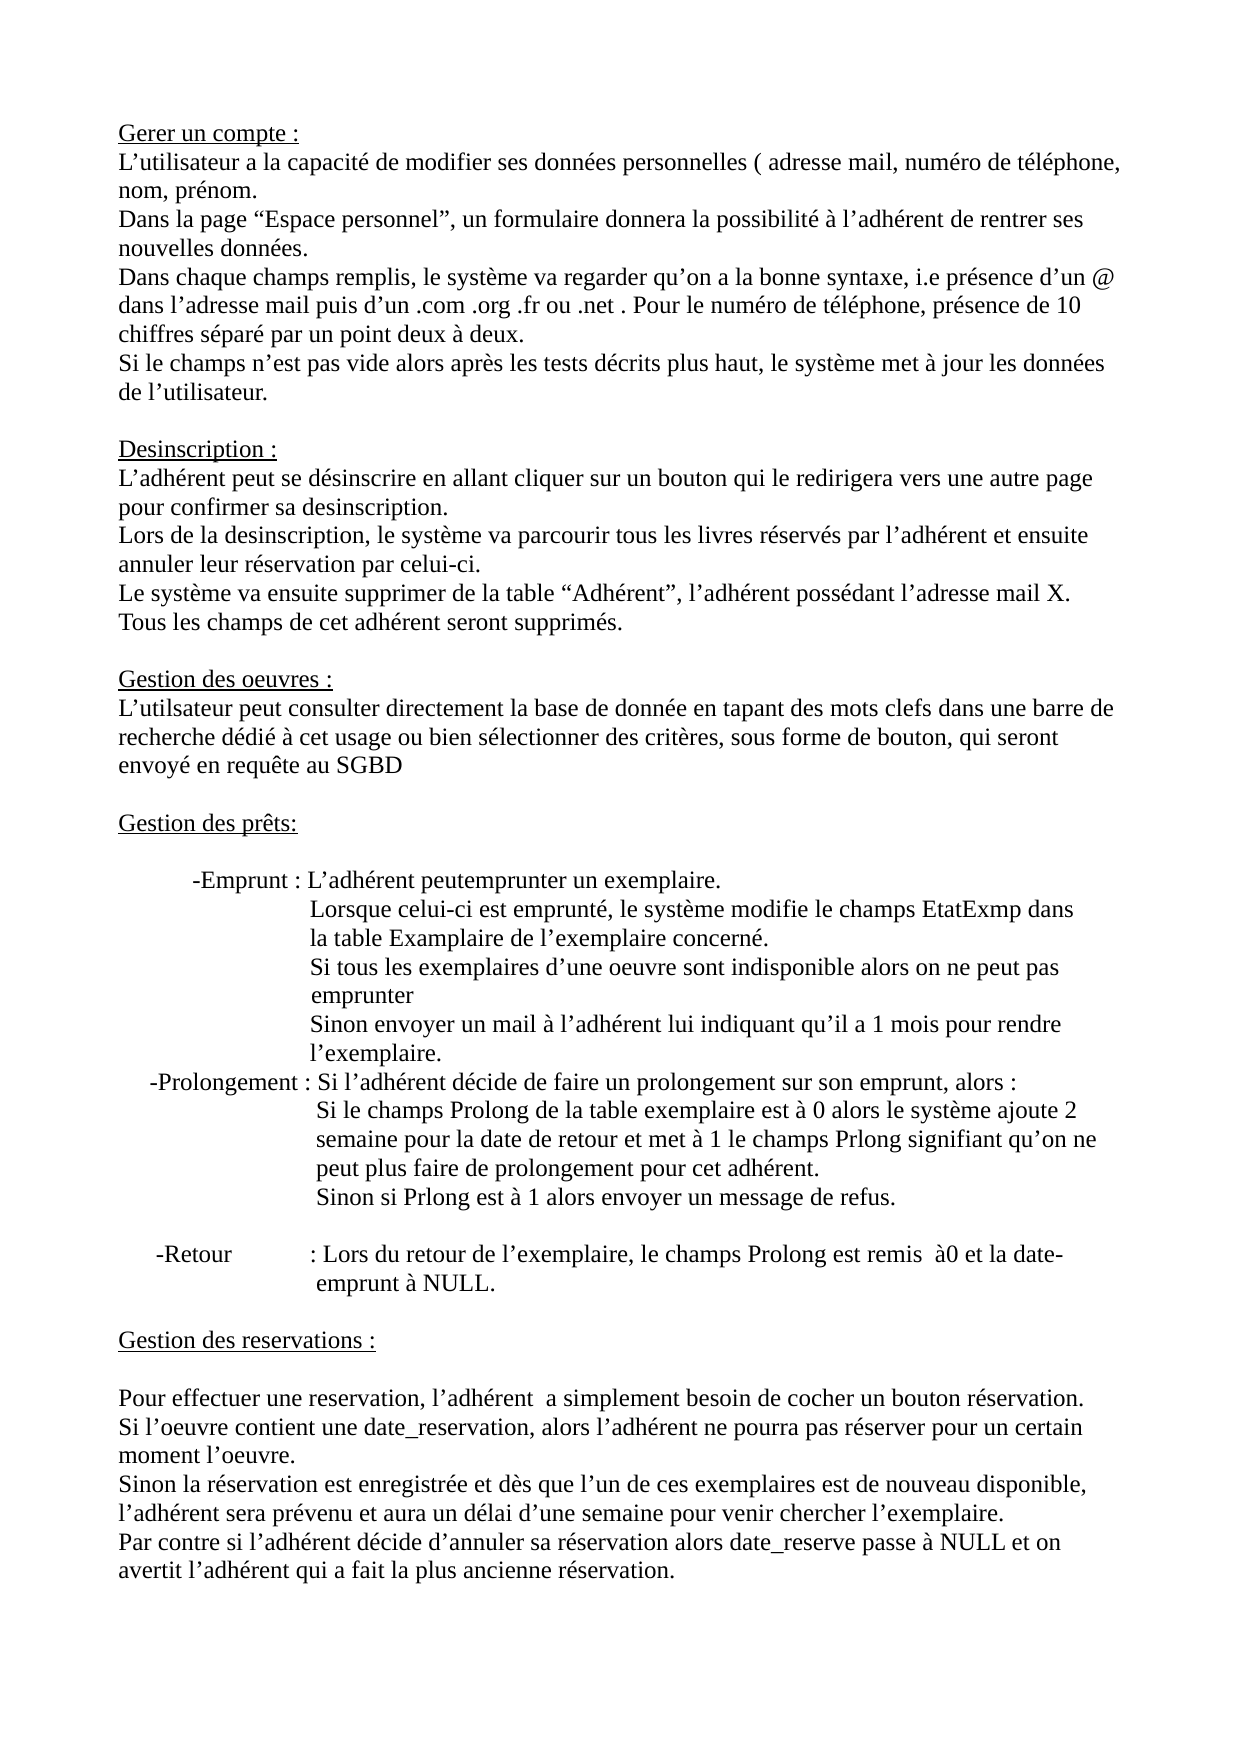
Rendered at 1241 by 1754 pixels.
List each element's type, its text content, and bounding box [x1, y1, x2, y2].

text Gestion des prêts: [118, 808, 1122, 837]
text Gestion des oeuvres : [118, 664, 1122, 693]
text Si tous les exemplaires d’une oeuvre sont indisponible alors on ne peut pas emprunter [118, 952, 1122, 1009]
text -Emprunt : L’adhérent peutemprunter un exemplaire. [118, 866, 1122, 894]
text Desinscription : [118, 434, 1122, 463]
text L’utilsateur peut consulter directement la base de donnée en tapant des mots clefs dans une barre de recherche dédié à cet usage ou bien sélectionner des critères, sous forme de bouton, qui seront envoyé en requête au SGBD [118, 693, 1122, 779]
text Si le champs n’est pas vide alors après les tests décrits plus haut, le système met à jour les données de l’utilisateur. [118, 348, 1122, 406]
text Sinon envoyer un mail à l’adhérent lui indiquant qu’il a 1 mois pour rendre l’exemplaire. [118, 1009, 1122, 1067]
text L’utilisateur a la capacité de modifier ses données personnelles ( adresse mail, numéro de téléphone, nom, prénom. [118, 147, 1122, 204]
text -Prolongement : Si l’adhérent décide de faire un prolongement sur son emprunt, alors : [118, 1067, 1122, 1096]
text Dans chaque champs remplis, le système va regarder qu’on a la bonne syntaxe, i.e présence d’un @ dans l’adresse mail puis d’un .com .org .fr ou .net . Pour le numéro de téléphone, présence de 10 chiffres séparé par un point deux à deux. [118, 262, 1122, 348]
text Lorsque celui-ci est emprunté, le système modifie le champs EtatExmp dans la table Examplaire de l’exemplaire concerné. [118, 894, 1122, 952]
text Par contre si l’adhérent décide d’annuler sa réservation alors date_reserve passe à NULL et on avertit l’adhérent qui a fait la plus ancienne réservation. [118, 1527, 1122, 1584]
text Si le champs Prolong de la table exemplaire est à 0 alors le système ajoute 2 semaine pour la date de retour et met à 1 le champs Prlong signifiant qu’on ne peut plus faire de prolongement pour cet adhérent. [118, 1096, 1122, 1182]
text Le système va ensuite supprimer de la table “Adhérent”, l’adhérent possédant l’adresse mail X. Tous les champs de cet adhérent seront supprimés. [118, 578, 1122, 636]
text Lors de la desinscription, le système va parcourir tous les livres réservés par l’adhérent et ensuite annuler leur réservation par celui-ci. [118, 521, 1122, 578]
text Gerer un compte : [118, 118, 1122, 147]
text Sinon la réservation est enregistrée et dès que l’un de ces exemplaires est de nouveau disponible, l’adhérent sera prévenu et aura un délai d’une semaine pour venir chercher l’exemplaire. [118, 1469, 1122, 1527]
text -Retour : Lors du retour de l’exemplaire, le champs Prolong est remis à0 et la date- emprunt à NULL. [118, 1239, 1122, 1297]
text Sinon si Prlong est à 1 alors envoyer un message de refus. [118, 1182, 1122, 1211]
text Gestion des reservations : [118, 1326, 1122, 1354]
text L’adhérent peut se désinscrire en allant cliquer sur un bouton qui le redirigera vers une autre page pour confirmer sa desinscription. [118, 463, 1122, 521]
text Dans la page “Espace personnel”, un formulaire donnera la possibilité à l’adhérent de rentrer ses nouvelles données. [118, 204, 1122, 262]
text Si l’oeuvre contient une date_reservation, alors l’adhérent ne pourra pas réserver pour un certain moment l’oeuvre. [118, 1412, 1122, 1469]
text Pour effectuer une reservation, l’adhérent a simplement besoin de cocher un bouton réservation. [118, 1383, 1122, 1412]
